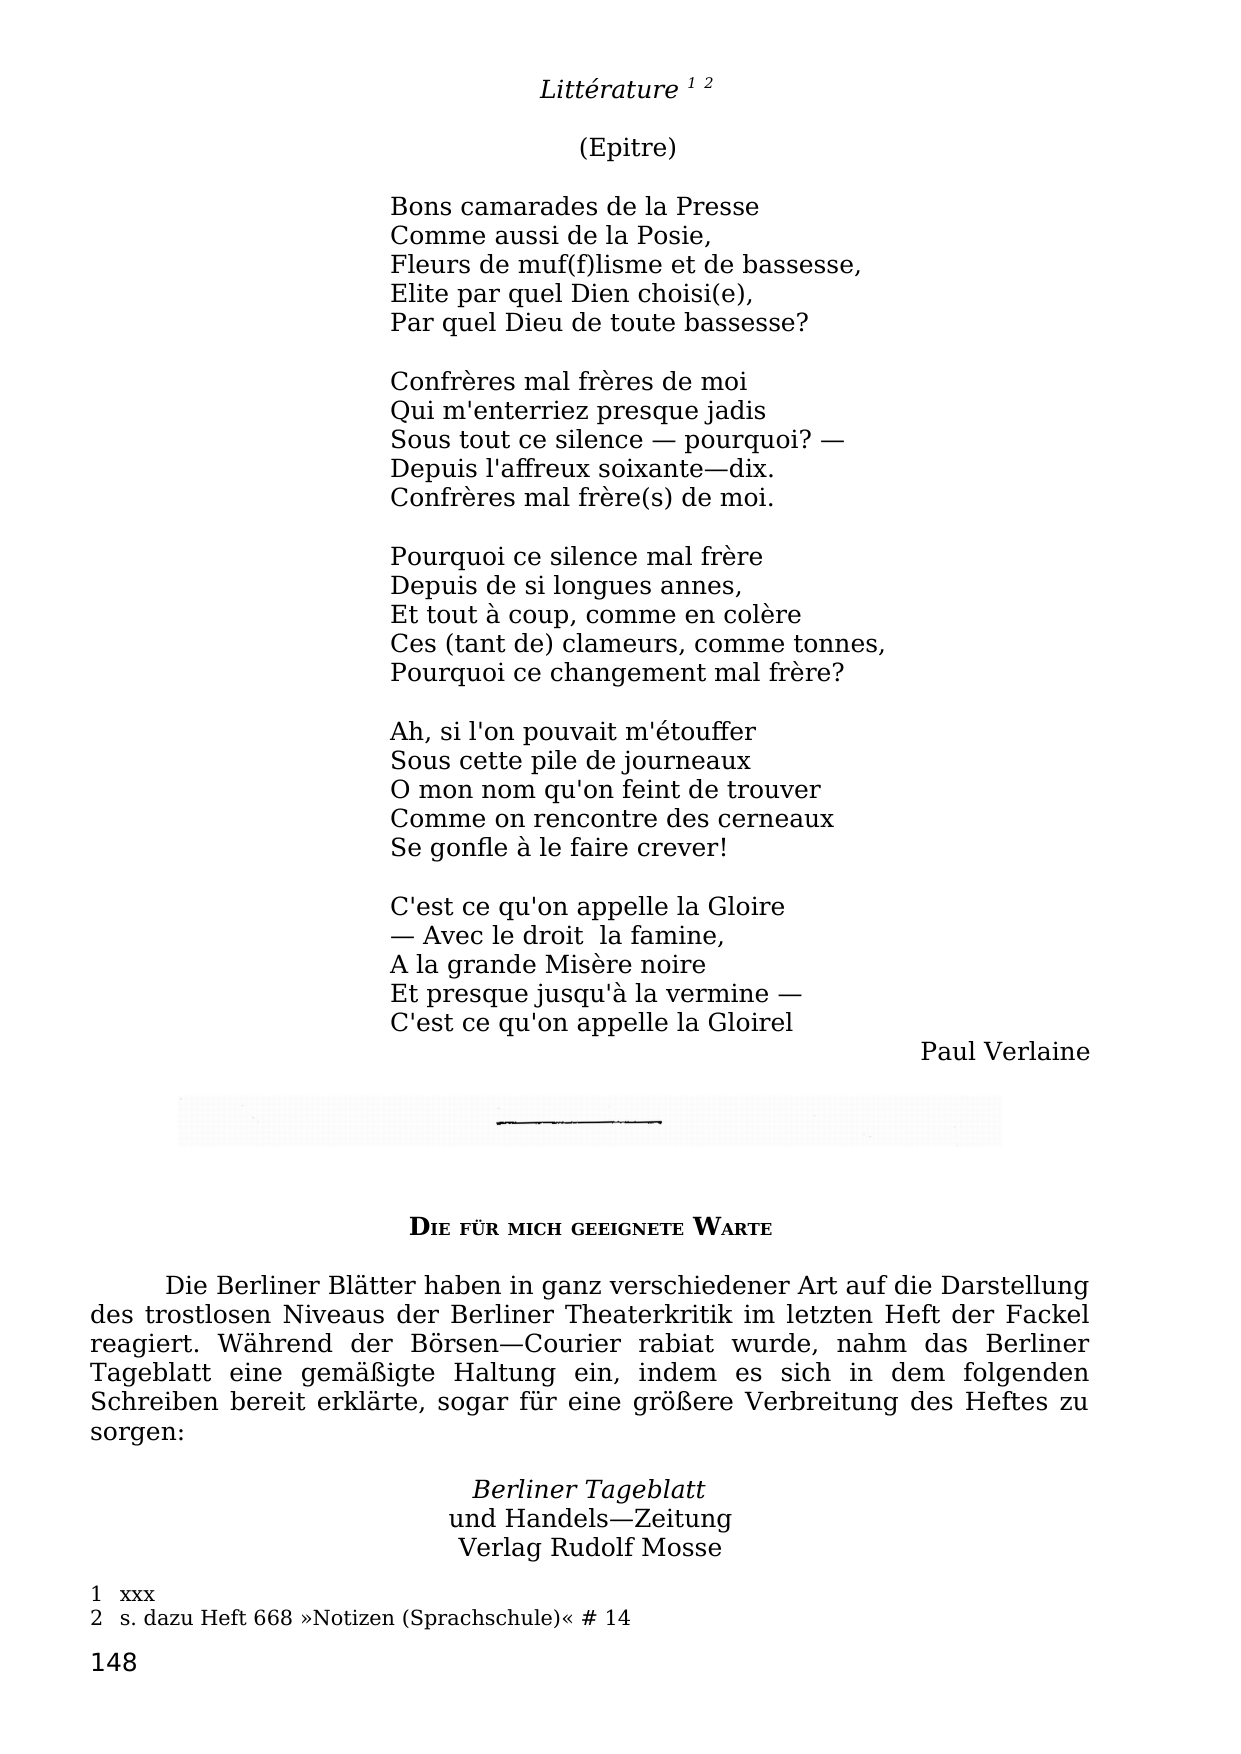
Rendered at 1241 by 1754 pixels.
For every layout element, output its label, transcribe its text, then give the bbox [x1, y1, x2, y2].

text Sous tout ce silence — pourquoi? — [240, 425, 1091, 454]
text Sous cette pile de journeaux [240, 746, 1091, 775]
text Littérature [90, 75, 1091, 104]
text und Handels—Zeitung [90, 1504, 1091, 1533]
text Comme on rencontre des cerneaux [240, 804, 1091, 833]
text Paul Verlaine [90, 1037, 1091, 1067]
text — Avec le droit la famine, [240, 921, 1091, 950]
text C'est ce qu'on appelle la Gloirel [240, 1008, 1091, 1037]
text Fleurs de muf(f)lisme et de bassesse, [240, 250, 1091, 279]
text Die für mich geeignete Warte [90, 1183, 1091, 1242]
text Elite par quel Dien choisi(e), [240, 279, 1091, 308]
text Se gonfle à le faire crever! [240, 833, 1091, 862]
text Verlag Rudolf Mosse [90, 1533, 1091, 1562]
text O mon nom qu'on feint de trouver [240, 775, 1091, 804]
text C'est ce qu'on appelle la Gloire [240, 892, 1091, 921]
text Confrères mal frères de moi [240, 367, 1091, 396]
text xxx [90, 1582, 1091, 1606]
text Et presque jusqu'à la vermine — [240, 979, 1091, 1008]
text Depuis de si longues annes, [240, 571, 1091, 600]
text Pourquoi ce changement mal frère? [240, 658, 1091, 687]
text Ah, si l'on pouvait m'étouffer [240, 717, 1091, 746]
text Et tout à coup, comme en colère [240, 600, 1091, 629]
text Ces (tant de) clameurs, comme tonnes, [240, 629, 1091, 658]
picture [177, 1095, 1003, 1147]
text (Epitre) [90, 133, 1091, 162]
text Berliner Tageblatt [90, 1475, 1091, 1504]
text A la grande Misère noire [240, 950, 1091, 979]
text s. dazu Heft 668 »Notizen (Sprachschule)« # 14 [90, 1606, 1091, 1631]
text Comme aussi de la Posie, [240, 221, 1091, 250]
text Depuis l'affreux soixante—dix. [240, 454, 1091, 483]
text Bons camarades de la Presse [240, 192, 1091, 221]
text Confrères mal frère(s) de moi. [240, 483, 1091, 512]
text Pourquoi ce silence mal frère [240, 542, 1091, 571]
text Die Berliner Blätter haben in ganz verschiedener Art auf die Darstellung des trostlosen Niveaus der Berliner Theaterkritik im letzten Heft der Fackel reagiert. Während der Börsen—Courier rabiat wurde, nahm das Berliner Tageblatt eine gemäßigte Haltung ein, indem es sich in dem folgenden Schreiben bereit erklärte, sogar für eine größere Verbreitung des Heftes zu sorgen: [90, 1271, 1091, 1446]
text Qui m'enterriez presque jadis [240, 396, 1091, 425]
text Par quel Dieu de toute bassesse? [240, 308, 1091, 337]
